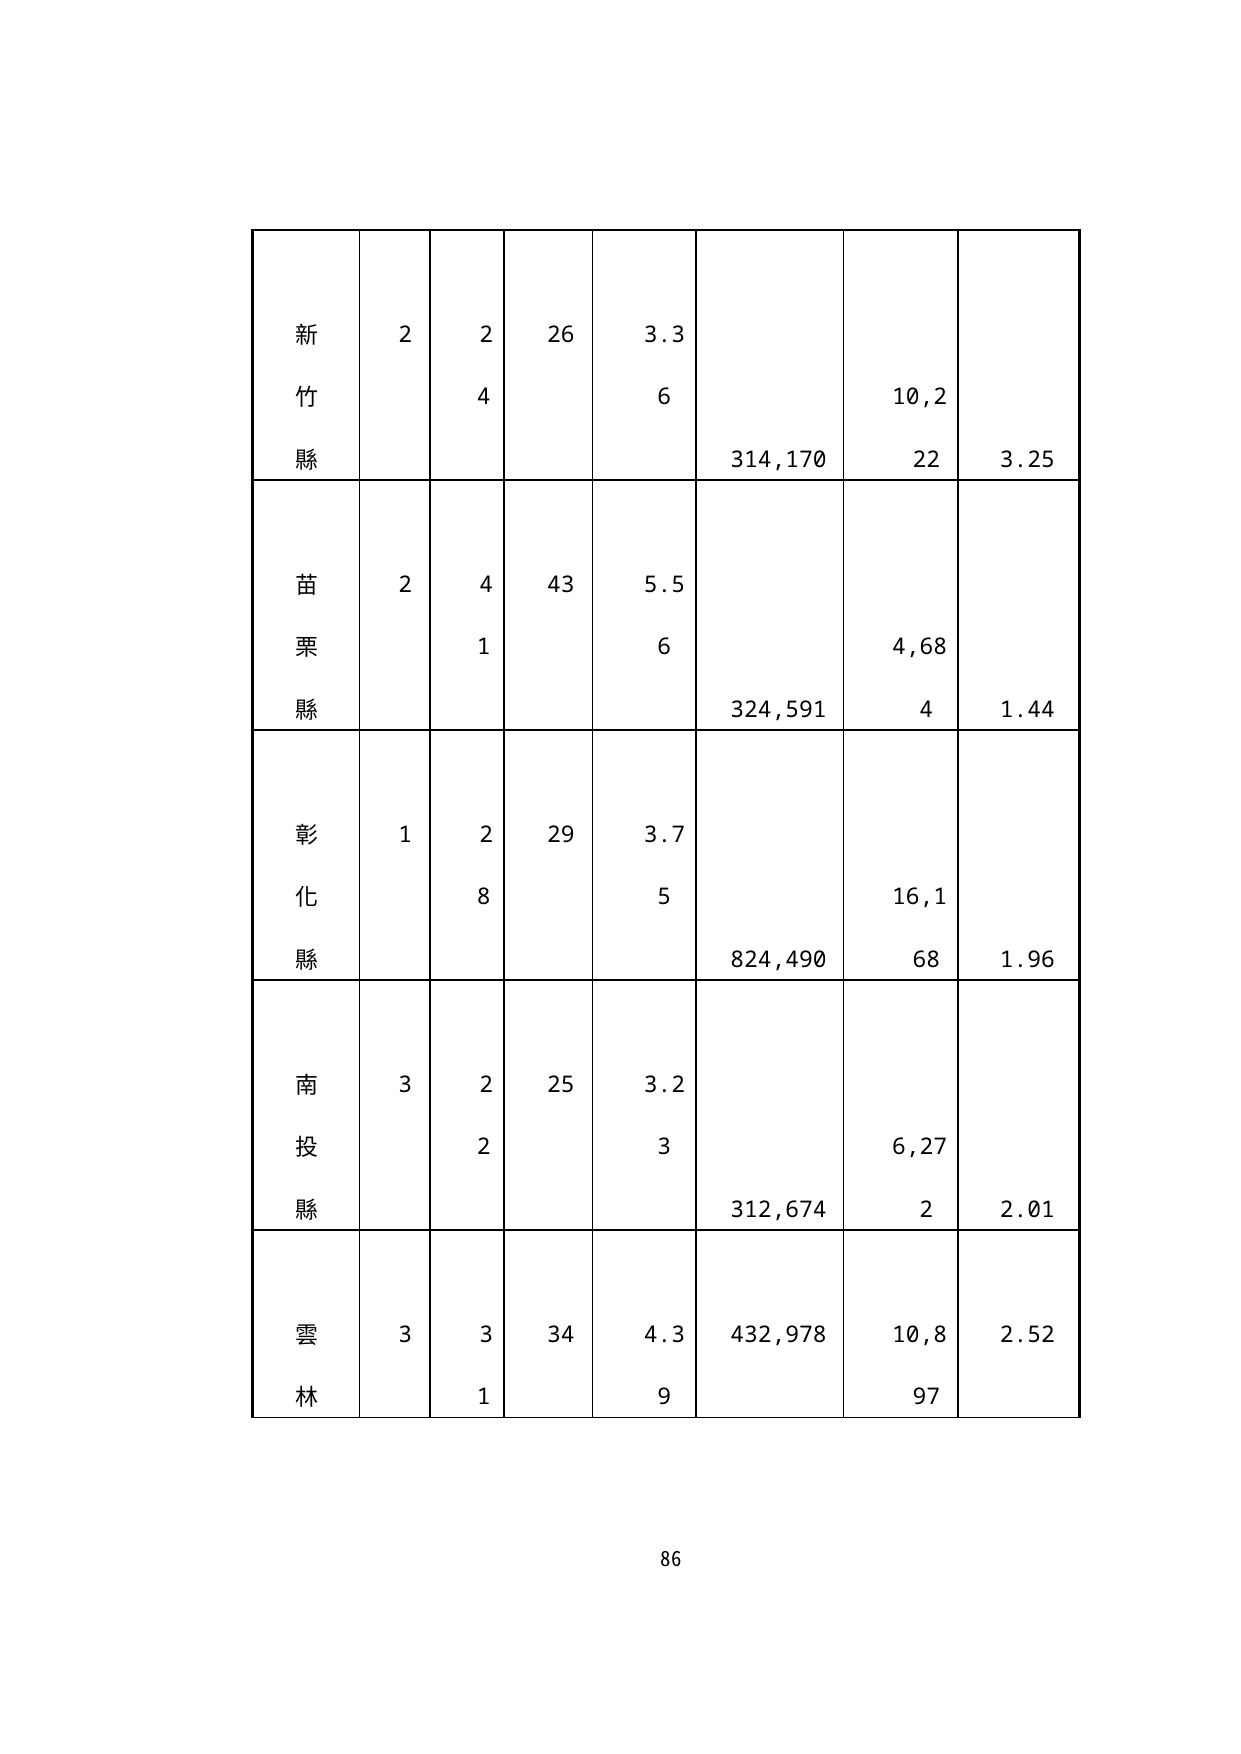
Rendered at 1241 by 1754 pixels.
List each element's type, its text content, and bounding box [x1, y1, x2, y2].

table_cell 3 [360, 1231, 429, 1417]
table_cell 雲林 [254, 1231, 359, 1417]
table_cell 25 [505, 981, 592, 1229]
table_cell 2.01 [959, 981, 1078, 1229]
table_cell 苗栗縣 [254, 481, 359, 729]
table_cell 南投縣 [254, 981, 359, 1229]
table_cell 28 [431, 731, 503, 979]
table_cell 314,170 [697, 231, 843, 479]
table_cell 3.75 [593, 731, 695, 979]
table_cell 312,674 [697, 981, 843, 1229]
table_cell 6,272 [844, 981, 957, 1229]
table_cell 4,684 [844, 481, 957, 729]
table_cell 1.96 [959, 731, 1078, 979]
table_cell 4.39 [593, 1231, 695, 1417]
table_cell 432,978 [697, 1231, 843, 1417]
table_cell 新竹縣 [254, 231, 359, 479]
table_cell 10,222 [844, 231, 957, 479]
table_cell 16,168 [844, 731, 957, 979]
table_cell 824,490 [697, 731, 843, 979]
table_cell 2.52 [959, 1231, 1078, 1417]
table_cell 3.25 [959, 231, 1078, 479]
table_cell 31 [431, 1231, 503, 1417]
table_cell 彰化縣 [254, 731, 359, 979]
table_cell 1 [360, 731, 429, 979]
table_cell 26 [505, 231, 592, 479]
table_cell 2 [360, 481, 429, 729]
table_cell 24 [431, 231, 503, 479]
table_cell 34 [505, 1231, 592, 1417]
table_cell 29 [505, 731, 592, 979]
table_cell 3.36 [593, 231, 695, 479]
table_cell 10,897 [844, 1231, 957, 1417]
table_cell 3.23 [593, 981, 695, 1229]
table_cell 2 [360, 231, 429, 479]
table_cell 324,591 [697, 481, 843, 729]
table_cell 5.56 [593, 481, 695, 729]
table_cell 3 [360, 981, 429, 1229]
table_cell 22 [431, 981, 503, 1229]
table_cell 41 [431, 481, 503, 729]
table_cell 1.44 [959, 481, 1078, 729]
table_cell 43 [505, 481, 592, 729]
